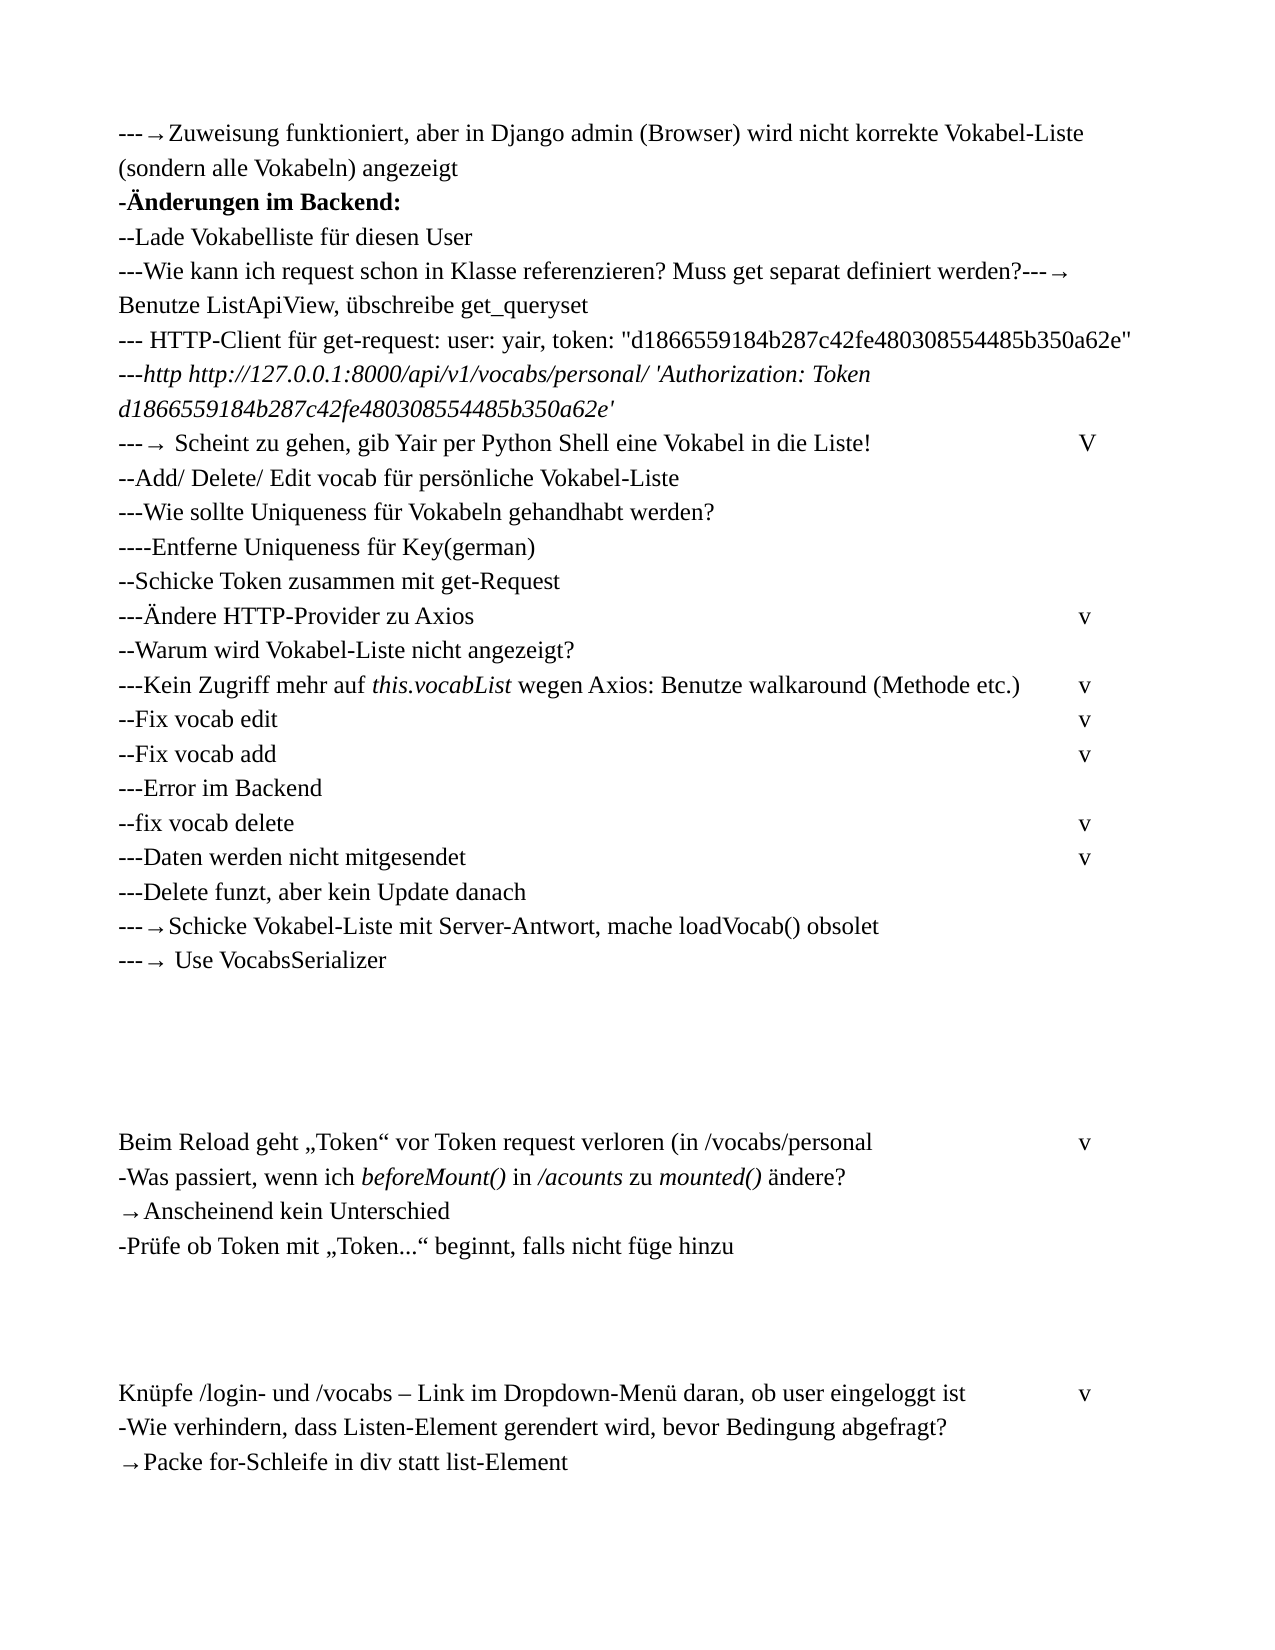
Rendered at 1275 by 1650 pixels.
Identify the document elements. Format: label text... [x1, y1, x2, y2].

text Knüpfe /login- und /vocabs – Link im Dropdown-Menü daran, ob user eingeloggt ist v -Wie verhindern, dass Listen-Element gerendert wird, bevor Bedingung abgefragt? →Packe for-Schleife in div statt list-Element [118, 1378, 1157, 1476]
text ---→Zuweisung funktioniert, aber in Django admin (Browser) wird nicht korrekte Vokabel-Liste (sondern alle Vokabeln) angezeigt -Änderungen im Backend: --Lade Vokabelliste für diesen User ---Wie kann ich request schon in Klasse referenzieren? Muss get separat definiert werden?---→ Benutze ListApiView, übschreibe get_queryset --- HTTP-Client für get-request: user: yair, token: "d1866559184b287c42fe480308554485b350a62e" ---http http://127.0.0.1:8000/api/v1/vocabs/personal/ 'Authorization: Token d1866559184b287c42fe480308554485b350a62e' ---→ Scheint zu gehen, gib Yair per Python Shell eine Vokabel in die Liste! V --Add/ Delete/ Edit vocab für persönliche Vokabel-Liste ---Wie sollte Uniqueness für Vokabeln gehandhabt werden? ----Entferne Uniqueness für Key(german) --Schicke Token zusammen mit get-Request ---Ändere HTTP-Provider zu Axios v --Warum wird Vokabel-Liste nicht angezeigt? ---Kein Zugriff mehr auf this.vocabList wegen Axios: Benutze walkaround (Methode etc.) v --Fix vocab edit v --Fix vocab add v ---Error im Backend --fix vocab delete v ---Daten werden nicht mitgesendet v ---Delete funzt, aber kein Update danach ---→Schicke Vokabel-Liste mit Server-Antwort, mache loadVocab() obsolet ---→ Use VocabsSerializer [118, 118, 1157, 1009]
text Beim Reload geht „Token“ vor Token request verloren (in /vocabs/personal v -Was passiert, wenn ich beforeMount() in /acounts zu mounted() ändere? →Anscheinend kein Unterschied -Prüfe ob Token mit „Token...“ beginnt, falls nicht füge hinzu [118, 1127, 1157, 1259]
